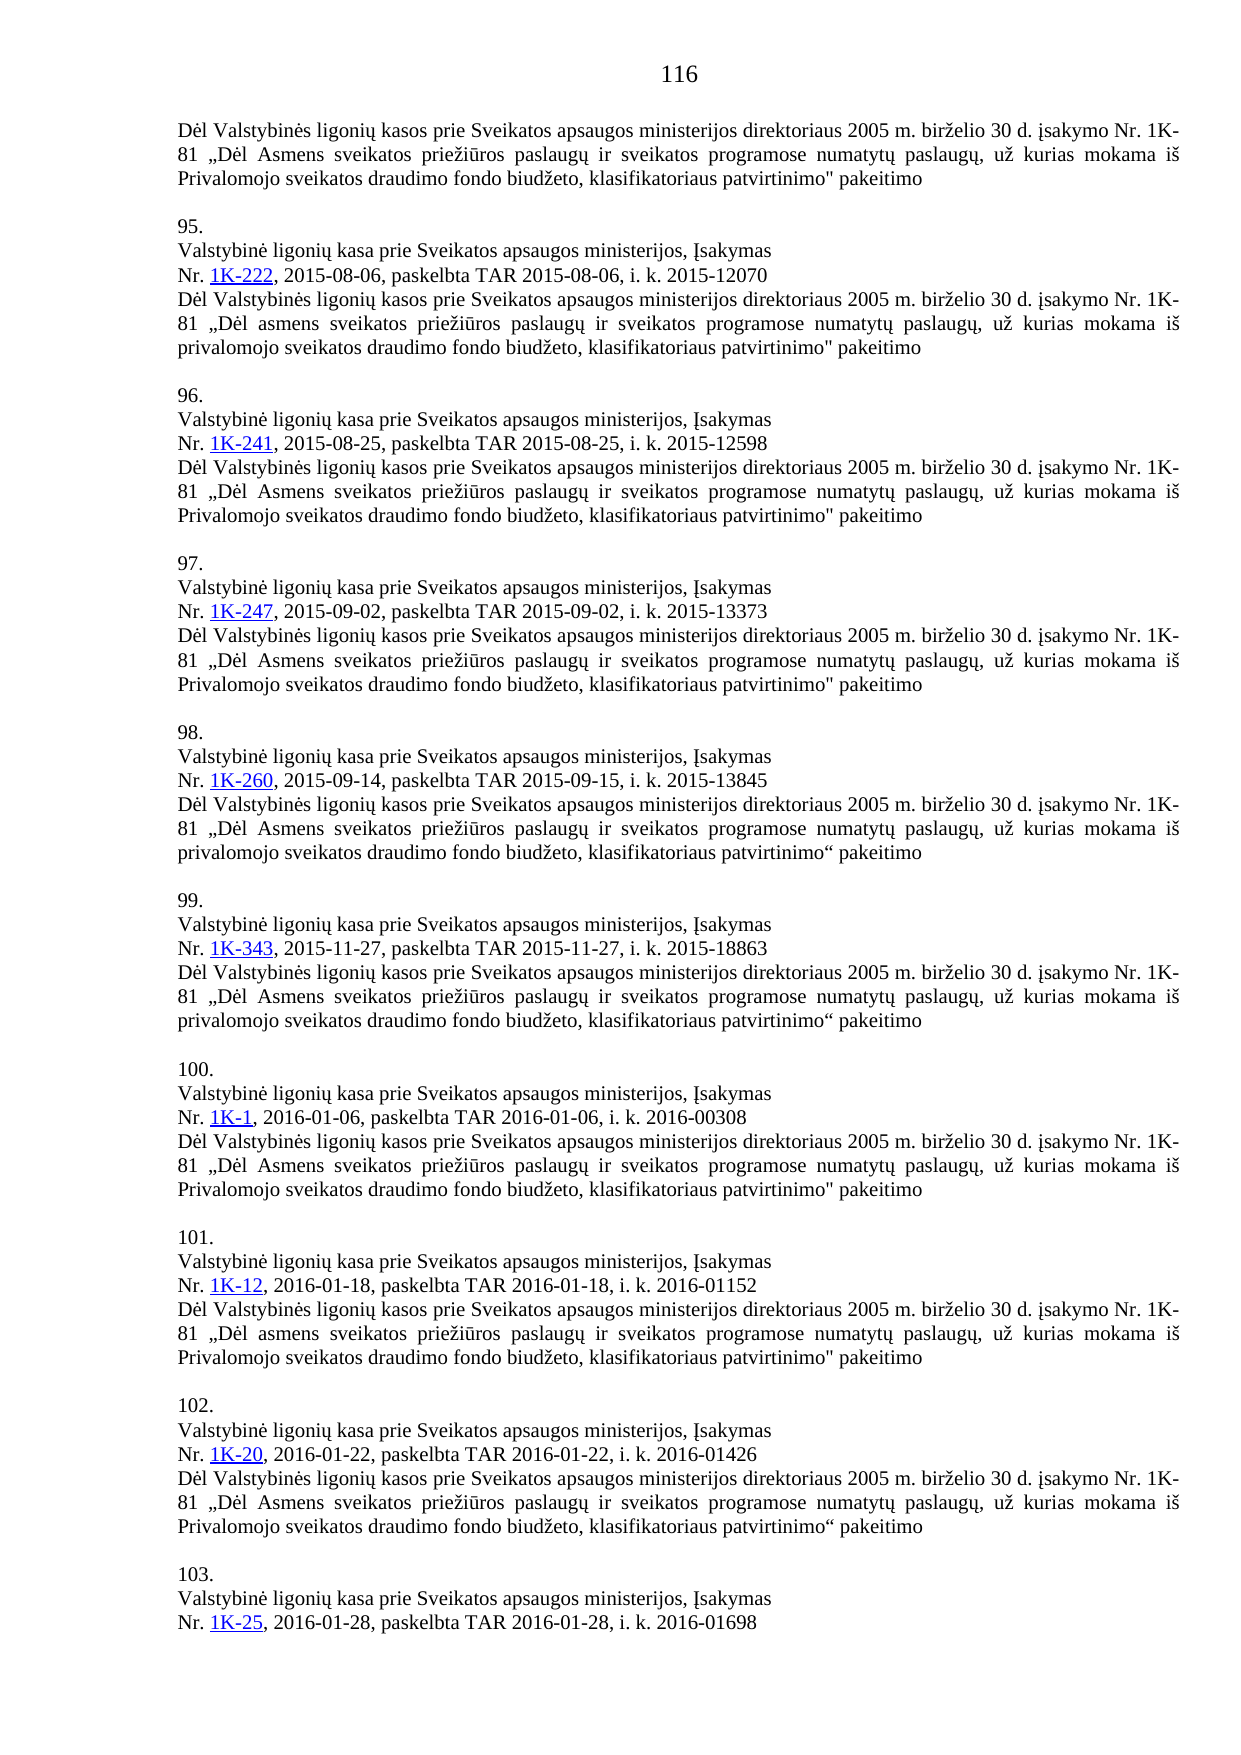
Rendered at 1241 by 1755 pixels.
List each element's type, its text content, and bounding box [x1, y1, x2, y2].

text Dėl Valstybinės ligonių kasos prie Sveikatos apsaugos ministerijos direktoriaus 2005 m. birželio 30 d. įsakymo Nr. 1K-81 „Dėl asmens sveikatos priežiūros paslaugų ir sveikatos programose numatytų paslaugų, už kurias mokama iš privalomojo sveikatos draudimo fondo biudžeto, klasifikatoriaus patvirtinimo" pakeitimo [177, 287, 1181, 359]
text Valstybinė ligonių kasa prie Sveikatos apsaugos ministerijos, Įsakymas [177, 575, 1181, 599]
text 96. [177, 383, 1181, 407]
text Nr. 1K-1, 2016-01-06, paskelbta TAR 2016-01-06, i. k. 2016-00308 [177, 1105, 1181, 1129]
text Dėl Valstybinės ligonių kasos prie Sveikatos apsaugos ministerijos direktoriaus 2005 m. birželio 30 d. įsakymo Nr. 1K-81 „Dėl Asmens sveikatos priežiūros paslaugų ir sveikatos programose numatytų paslaugų, už kurias mokama iš Privalomojo sveikatos draudimo fondo biudžeto, klasifikatoriaus patvirtinimo" pakeitimo [177, 455, 1181, 527]
text Valstybinė ligonių kasa prie Sveikatos apsaugos ministerijos, Įsakymas [177, 912, 1181, 936]
text Valstybinė ligonių kasa prie Sveikatos apsaugos ministerijos, Įsakymas [177, 1249, 1181, 1273]
text 99. [177, 888, 1181, 912]
text 103. [177, 1562, 1181, 1586]
text Nr. 1K-241, 2015-08-25, paskelbta TAR 2015-08-25, i. k. 2015-12598 [177, 431, 1181, 455]
text Nr. 1K-12, 2016-01-18, paskelbta TAR 2016-01-18, i. k. 2016-01152 [177, 1273, 1181, 1297]
text 100. [177, 1057, 1181, 1081]
text Nr. 1K-222, 2015-08-06, paskelbta TAR 2015-08-06, i. k. 2015-12070 [177, 262, 1181, 287]
text 98. [177, 720, 1181, 744]
text Valstybinė ligonių kasa prie Sveikatos apsaugos ministerijos, Įsakymas [177, 744, 1181, 768]
text Dėl Valstybinės ligonių kasos prie Sveikatos apsaugos ministerijos direktoriaus 2005 m. birželio 30 d. įsakymo Nr. 1K-81 „Dėl Asmens sveikatos priežiūros paslaugų ir sveikatos programose numatytų paslaugų, už kurias mokama iš Privalomojo sveikatos draudimo fondo biudžeto, klasifikatoriaus patvirtinimo“ pakeitimo [177, 1466, 1181, 1538]
text Dėl Valstybinės ligonių kasos prie Sveikatos apsaugos ministerijos direktoriaus 2005 m. birželio 30 d. įsakymo Nr. 1K-81 „Dėl Asmens sveikatos priežiūros paslaugų ir sveikatos programose numatytų paslaugų, už kurias mokama iš Privalomojo sveikatos draudimo fondo biudžeto, klasifikatoriaus patvirtinimo" pakeitimo [177, 118, 1181, 190]
text Dėl Valstybinės ligonių kasos prie Sveikatos apsaugos ministerijos direktoriaus 2005 m. birželio 30 d. įsakymo Nr. 1K-81 „Dėl Asmens sveikatos priežiūros paslaugų ir sveikatos programose numatytų paslaugų, už kurias mokama iš Privalomojo sveikatos draudimo fondo biudžeto, klasifikatoriaus patvirtinimo" pakeitimo [177, 1129, 1181, 1201]
text Nr. 1K-247, 2015-09-02, paskelbta TAR 2015-09-02, i. k. 2015-13373 [177, 599, 1181, 623]
text 97. [177, 551, 1181, 575]
text Valstybinė ligonių kasa prie Sveikatos apsaugos ministerijos, Įsakymas [177, 238, 1181, 262]
text Nr. 1K-25, 2016-01-28, paskelbta TAR 2016-01-28, i. k. 2016-01698 [177, 1610, 1181, 1634]
text Nr. 1K-343, 2015-11-27, paskelbta TAR 2015-11-27, i. k. 2015-18863 [177, 936, 1181, 960]
text 102. [177, 1393, 1181, 1417]
text Valstybinė ligonių kasa prie Sveikatos apsaugos ministerijos, Įsakymas [177, 407, 1181, 431]
text Valstybinė ligonių kasa prie Sveikatos apsaugos ministerijos, Įsakymas [177, 1586, 1181, 1610]
text Dėl Valstybinės ligonių kasos prie Sveikatos apsaugos ministerijos direktoriaus 2005 m. birželio 30 d. įsakymo Nr. 1K-81 „Dėl asmens sveikatos priežiūros paslaugų ir sveikatos programose numatytų paslaugų, už kurias mokama iš Privalomojo sveikatos draudimo fondo biudžeto, klasifikatoriaus patvirtinimo" pakeitimo [177, 1297, 1181, 1369]
text Dėl Valstybinės ligonių kasos prie Sveikatos apsaugos ministerijos direktoriaus 2005 m. birželio 30 d. įsakymo Nr. 1K-81 „Dėl Asmens sveikatos priežiūros paslaugų ir sveikatos programose numatytų paslaugų, už kurias mokama iš privalomojo sveikatos draudimo fondo biudžeto, klasifikatoriaus patvirtinimo“ pakeitimo [177, 960, 1181, 1032]
text 101. [177, 1225, 1181, 1249]
text Nr. 1K-20, 2016-01-22, paskelbta TAR 2016-01-22, i. k. 2016-01426 [177, 1442, 1181, 1466]
text Nr. 1K-260, 2015-09-14, paskelbta TAR 2015-09-15, i. k. 2015-13845 [177, 768, 1181, 792]
text Dėl Valstybinės ligonių kasos prie Sveikatos apsaugos ministerijos direktoriaus 2005 m. birželio 30 d. įsakymo Nr. 1K-81 „Dėl Asmens sveikatos priežiūros paslaugų ir sveikatos programose numatytų paslaugų, už kurias mokama iš Privalomojo sveikatos draudimo fondo biudžeto, klasifikatoriaus patvirtinimo" pakeitimo [177, 623, 1181, 696]
text 95. [177, 214, 1181, 238]
text Dėl Valstybinės ligonių kasos prie Sveikatos apsaugos ministerijos direktoriaus 2005 m. birželio 30 d. įsakymo Nr. 1K-81 „Dėl Asmens sveikatos priežiūros paslaugų ir sveikatos programose numatytų paslaugų, už kurias mokama iš privalomojo sveikatos draudimo fondo biudžeto, klasifikatoriaus patvirtinimo“ pakeitimo [177, 792, 1181, 864]
text Valstybinė ligonių kasa prie Sveikatos apsaugos ministerijos, Įsakymas [177, 1417, 1181, 1442]
text Valstybinė ligonių kasa prie Sveikatos apsaugos ministerijos, Įsakymas [177, 1081, 1181, 1105]
